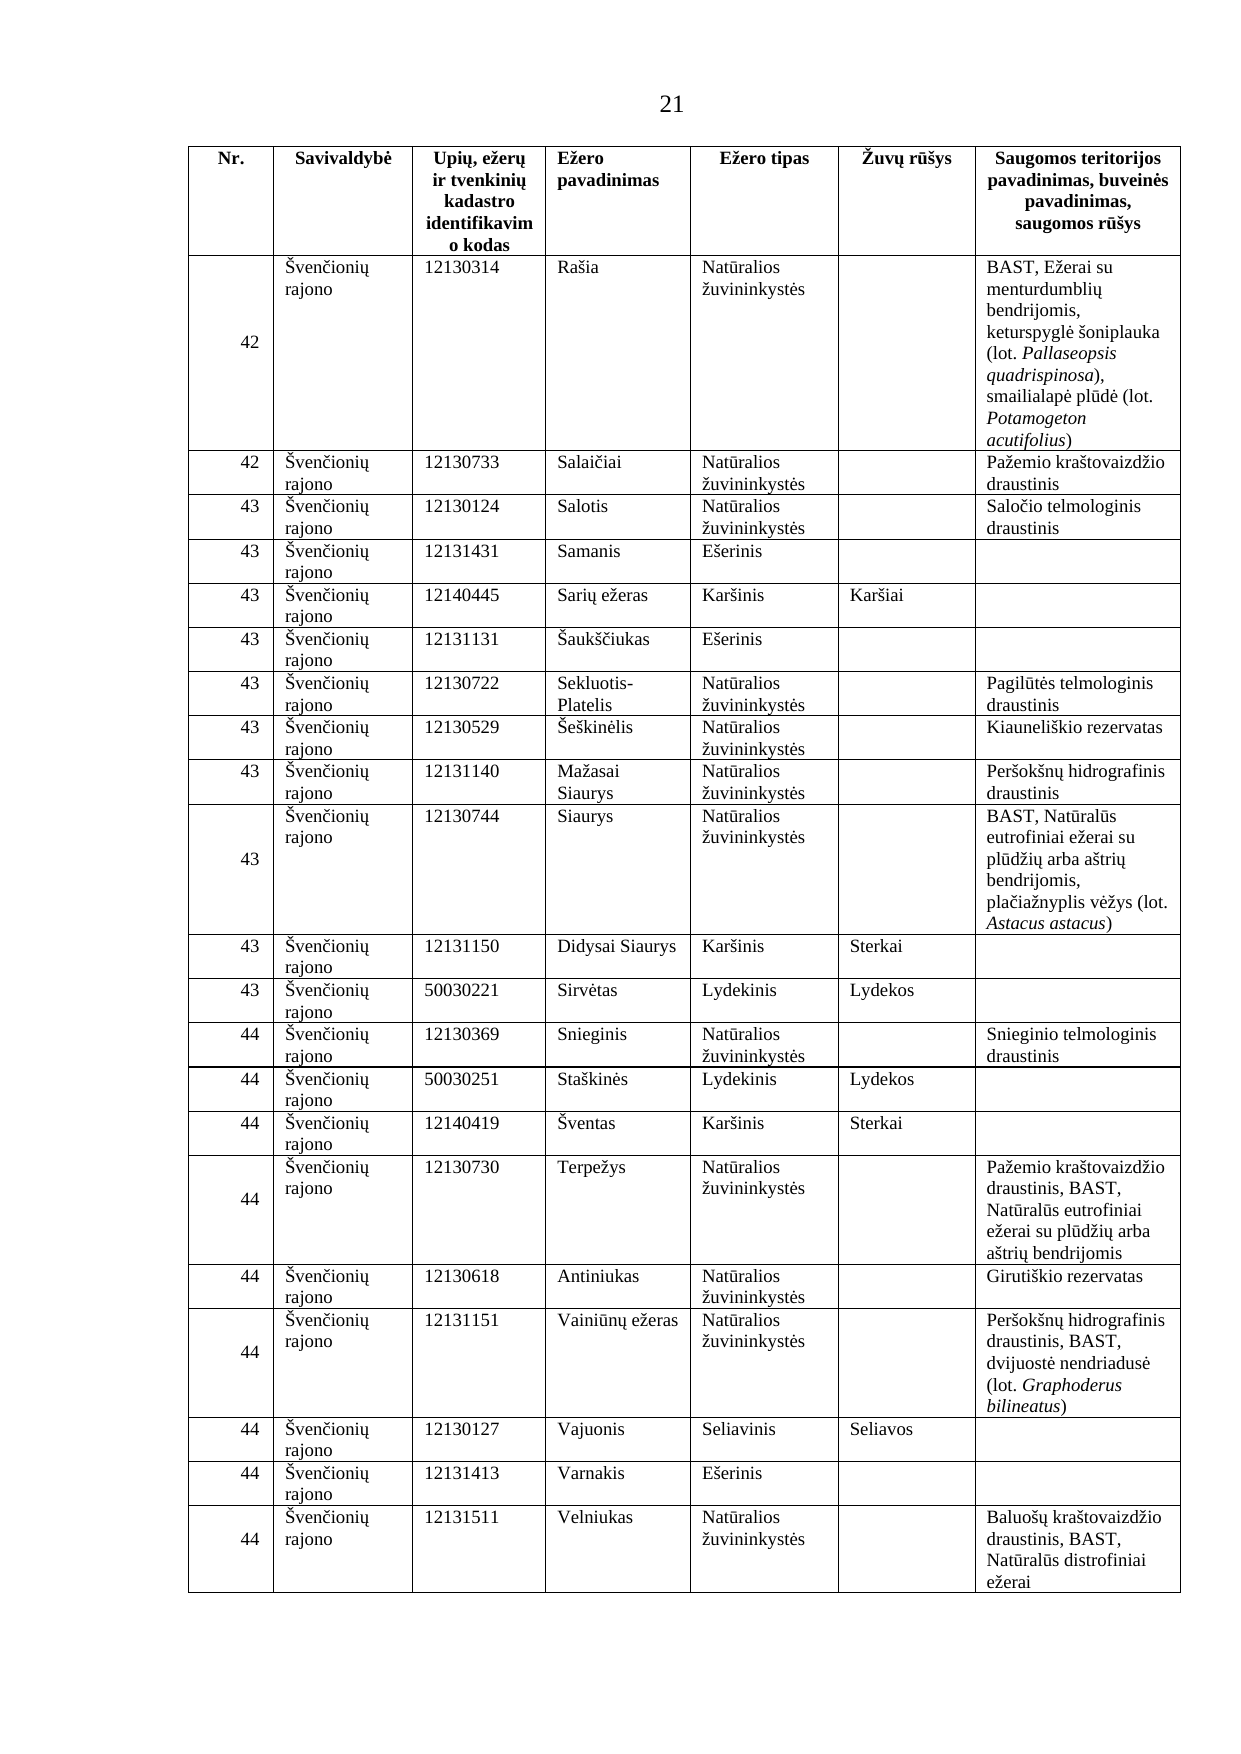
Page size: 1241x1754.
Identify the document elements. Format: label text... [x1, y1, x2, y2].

table_cell Sterkai [839, 935, 975, 978]
table_cell Snieginis [546, 1023, 690, 1066]
table_cell Švenčionių rajono [274, 979, 412, 1022]
table_cell 442. [189, 1112, 273, 1155]
table_cell 430. [189, 495, 273, 538]
table_cell [839, 1309, 975, 1417]
table_cell 12130124 [413, 495, 545, 538]
table_cell Švenčionių rajono [274, 672, 412, 715]
table_header Upių, ežerų ir tvenkinių kadastro identifikavimo kodas [413, 147, 545, 255]
table_cell 443. [189, 1156, 273, 1263]
table_cell Ešerinis [691, 540, 838, 583]
table_cell 438. [189, 935, 273, 978]
table_cell 12130722 [413, 672, 545, 715]
table_cell 12140445 [413, 584, 545, 627]
table_header Savivaldybė [274, 147, 412, 255]
table_cell Natūralios žuvininkystės [691, 495, 838, 538]
table_cell [839, 256, 975, 450]
table_cell 12130314 [413, 256, 545, 450]
table_cell Sirvėtas [546, 979, 690, 1022]
table_cell 12131150 [413, 935, 545, 978]
table_cell [839, 760, 975, 803]
table_cell [976, 1462, 1180, 1505]
table_cell Seliavinis [691, 1418, 838, 1461]
table_cell 12130744 [413, 805, 545, 934]
table_cell Karšiai [839, 584, 975, 627]
table_cell 12131151 [413, 1309, 545, 1417]
table_cell Salotis [546, 495, 690, 538]
table_cell Švenčionių rajono [274, 1265, 412, 1308]
table_cell Karšinis [691, 935, 838, 978]
table_cell Švenčionių rajono [274, 1112, 412, 1155]
table_cell 431. [189, 540, 273, 583]
table_cell Švenčionių rajono [274, 1023, 412, 1066]
table_cell Vainiūnų ežeras [546, 1309, 690, 1417]
table_cell Švenčionių rajono [274, 760, 412, 803]
table_cell [976, 1418, 1180, 1461]
table_cell Baluošų kraštovaizdžio draustinis, BAST, Natūralūs distrofiniai ežerai [976, 1506, 1180, 1592]
table_cell Pagilūtės telmologinis draustinis [976, 672, 1180, 715]
table_cell Samanis [546, 540, 690, 583]
table_cell Ešerinis [691, 1462, 838, 1505]
table_cell Šaukščiukas [546, 628, 690, 671]
table_cell Lydekos [839, 1068, 975, 1111]
table_cell Terpežys [546, 1156, 690, 1263]
table_cell [976, 1068, 1180, 1111]
table_cell 445. [189, 1309, 273, 1417]
table_cell Švenčionių rajono [274, 540, 412, 583]
table_cell [976, 935, 1180, 978]
table_cell Peršokšnų hidrografinis draustinis [976, 760, 1180, 803]
table_cell Siaurys [546, 805, 690, 934]
table_cell Mažasai Siaurys [546, 760, 690, 803]
table_cell 50030251 [413, 1068, 545, 1111]
table_cell Lydekinis [691, 979, 838, 1022]
table_cell Švenčionių rajono [274, 451, 412, 494]
table_cell Lydekos [839, 979, 975, 1022]
table_cell Švenčionių rajono [274, 1462, 412, 1505]
table_cell Švenčionių rajono [274, 1068, 412, 1111]
table_cell Rašia [546, 256, 690, 450]
table_cell Pažemio kraštovaizdžio draustinis, BAST, Natūralūs eutrofiniai ežerai su plūdžių arba aštrių bendrijomis [976, 1156, 1180, 1263]
table_cell Antiniukas [546, 1265, 690, 1308]
table_cell Natūralios žuvininkystės [691, 716, 838, 759]
table_cell Šventas [546, 1112, 690, 1155]
table_cell [976, 628, 1180, 671]
table_cell [839, 1156, 975, 1263]
table_cell [839, 495, 975, 538]
table_cell 12130730 [413, 1156, 545, 1263]
table_cell 12130127 [413, 1418, 545, 1461]
table_cell 433. [189, 628, 273, 671]
table_cell 50030221 [413, 979, 545, 1022]
table_cell Natūralios žuvininkystės [691, 1265, 838, 1308]
table_header Nr. [189, 147, 273, 255]
table_cell Natūralios žuvininkystės [691, 1506, 838, 1592]
table_cell 12140419 [413, 1112, 545, 1155]
table_cell [976, 1112, 1180, 1155]
table_cell Vajuonis [546, 1418, 690, 1461]
table_cell Švenčionių rajono [274, 628, 412, 671]
table_cell [839, 451, 975, 494]
table_cell 12131413 [413, 1462, 545, 1505]
table_cell 440. [189, 1023, 273, 1066]
table_cell [976, 979, 1180, 1022]
table_cell Švenčionių rajono [274, 1309, 412, 1417]
table_cell 12131431 [413, 540, 545, 583]
table_cell Švenčionių rajono [274, 716, 412, 759]
table_cell 432. [189, 584, 273, 627]
table_cell Natūralios žuvininkystės [691, 451, 838, 494]
table_cell Karšinis [691, 1112, 838, 1155]
table_cell Natūralios žuvininkystės [691, 760, 838, 803]
table_cell 448. [189, 1506, 273, 1592]
table_cell Švenčionių rajono [274, 935, 412, 978]
table_cell 12130733 [413, 451, 545, 494]
table_cell 439. [189, 979, 273, 1022]
table_cell Švenčionių rajono [274, 1156, 412, 1263]
table_cell 12131140 [413, 760, 545, 803]
table_cell BAST, Natūralūs eutrofiniai ežerai su plūdžių arba aštrių bendrijomis, plačiažnyplis vėžys (lot. Astacus astacus) [976, 805, 1180, 934]
table_cell Saločio telmologinis draustinis [976, 495, 1180, 538]
table_cell Karšinis [691, 584, 838, 627]
table_cell Lydekinis [691, 1068, 838, 1111]
table_cell 435. [189, 716, 273, 759]
table_cell 12130529 [413, 716, 545, 759]
table_cell Natūralios žuvininkystės [691, 672, 838, 715]
table_cell Seliavos [839, 1418, 975, 1461]
table_cell Švenčionių rajono [274, 1506, 412, 1592]
table_cell 437. [189, 805, 273, 934]
table_cell [839, 1265, 975, 1308]
table_cell 436. [189, 760, 273, 803]
table_cell [976, 584, 1180, 627]
table_cell Švenčionių rajono [274, 805, 412, 934]
table_header Ežero pavadinimas [546, 147, 690, 255]
table_cell Natūralios žuvininkystės [691, 1156, 838, 1263]
table_cell Sarių ežeras [546, 584, 690, 627]
table_cell Snieginio telmologinis draustinis [976, 1023, 1180, 1066]
table_cell [839, 1506, 975, 1592]
table_cell 447. [189, 1462, 273, 1505]
table_cell BAST, Ežerai su menturdumblių bendrijomis, keturspyglė šoniplauka (lot. Pallaseopsis quadrispinosa), smailialapė plūdė (lot. Potamogeton acutifolius) [976, 256, 1180, 450]
table_cell Ešerinis [691, 628, 838, 671]
table_cell Sekluotis-Platelis [546, 672, 690, 715]
table_cell 12130618 [413, 1265, 545, 1308]
table_cell [839, 672, 975, 715]
table_cell Girutiškio rezervatas [976, 1265, 1180, 1308]
table_cell 12131511 [413, 1506, 545, 1592]
table_cell 429. [189, 451, 273, 494]
table_cell Varnakis [546, 1462, 690, 1505]
table_cell 12131131 [413, 628, 545, 671]
table_header Žuvų rūšys [839, 147, 975, 255]
table_cell 434. [189, 672, 273, 715]
table_cell [839, 805, 975, 934]
table_cell [839, 540, 975, 583]
table_cell Švenčionių rajono [274, 495, 412, 538]
table_cell 441. [189, 1068, 273, 1111]
table_cell [839, 716, 975, 759]
table_header Saugomos teritorijos pavadinimas, buveinės pavadinimas, saugomos rūšys [976, 147, 1180, 255]
table_cell Peršokšnų hidrografinis draustinis, BAST, dvijuostė nendriadusė (lot. Graphoderus bilineatus) [976, 1309, 1180, 1417]
table_cell Natūralios žuvininkystės [691, 256, 838, 450]
table_cell Natūralios žuvininkystės [691, 1309, 838, 1417]
table_cell [839, 1462, 975, 1505]
table_cell Salaičiai [546, 451, 690, 494]
table_cell Kiauneliškio rezervatas [976, 716, 1180, 759]
table_cell Švenčionių rajono [274, 256, 412, 450]
table_cell 12130369 [413, 1023, 545, 1066]
table_header Ežero tipas [691, 147, 838, 255]
table_cell Švenčionių rajono [274, 1418, 412, 1461]
table_cell Šeškinėlis [546, 716, 690, 759]
table_cell 444. [189, 1265, 273, 1308]
table_cell Natūralios žuvininkystės [691, 805, 838, 934]
table_cell Pažemio kraštovaizdžio draustinis [976, 451, 1180, 494]
table_cell [839, 1023, 975, 1066]
table_cell Natūralios žuvininkystės [691, 1023, 838, 1066]
table_cell 446. [189, 1418, 273, 1461]
table_cell 428. [189, 256, 273, 450]
table_cell [839, 628, 975, 671]
table_cell Didysai Siaurys [546, 935, 690, 978]
table_cell Sterkai [839, 1112, 975, 1155]
table_cell Velniukas [546, 1506, 690, 1592]
table_cell [976, 540, 1180, 583]
table_cell Švenčionių rajono [274, 584, 412, 627]
table_cell Staškinės [546, 1068, 690, 1111]
